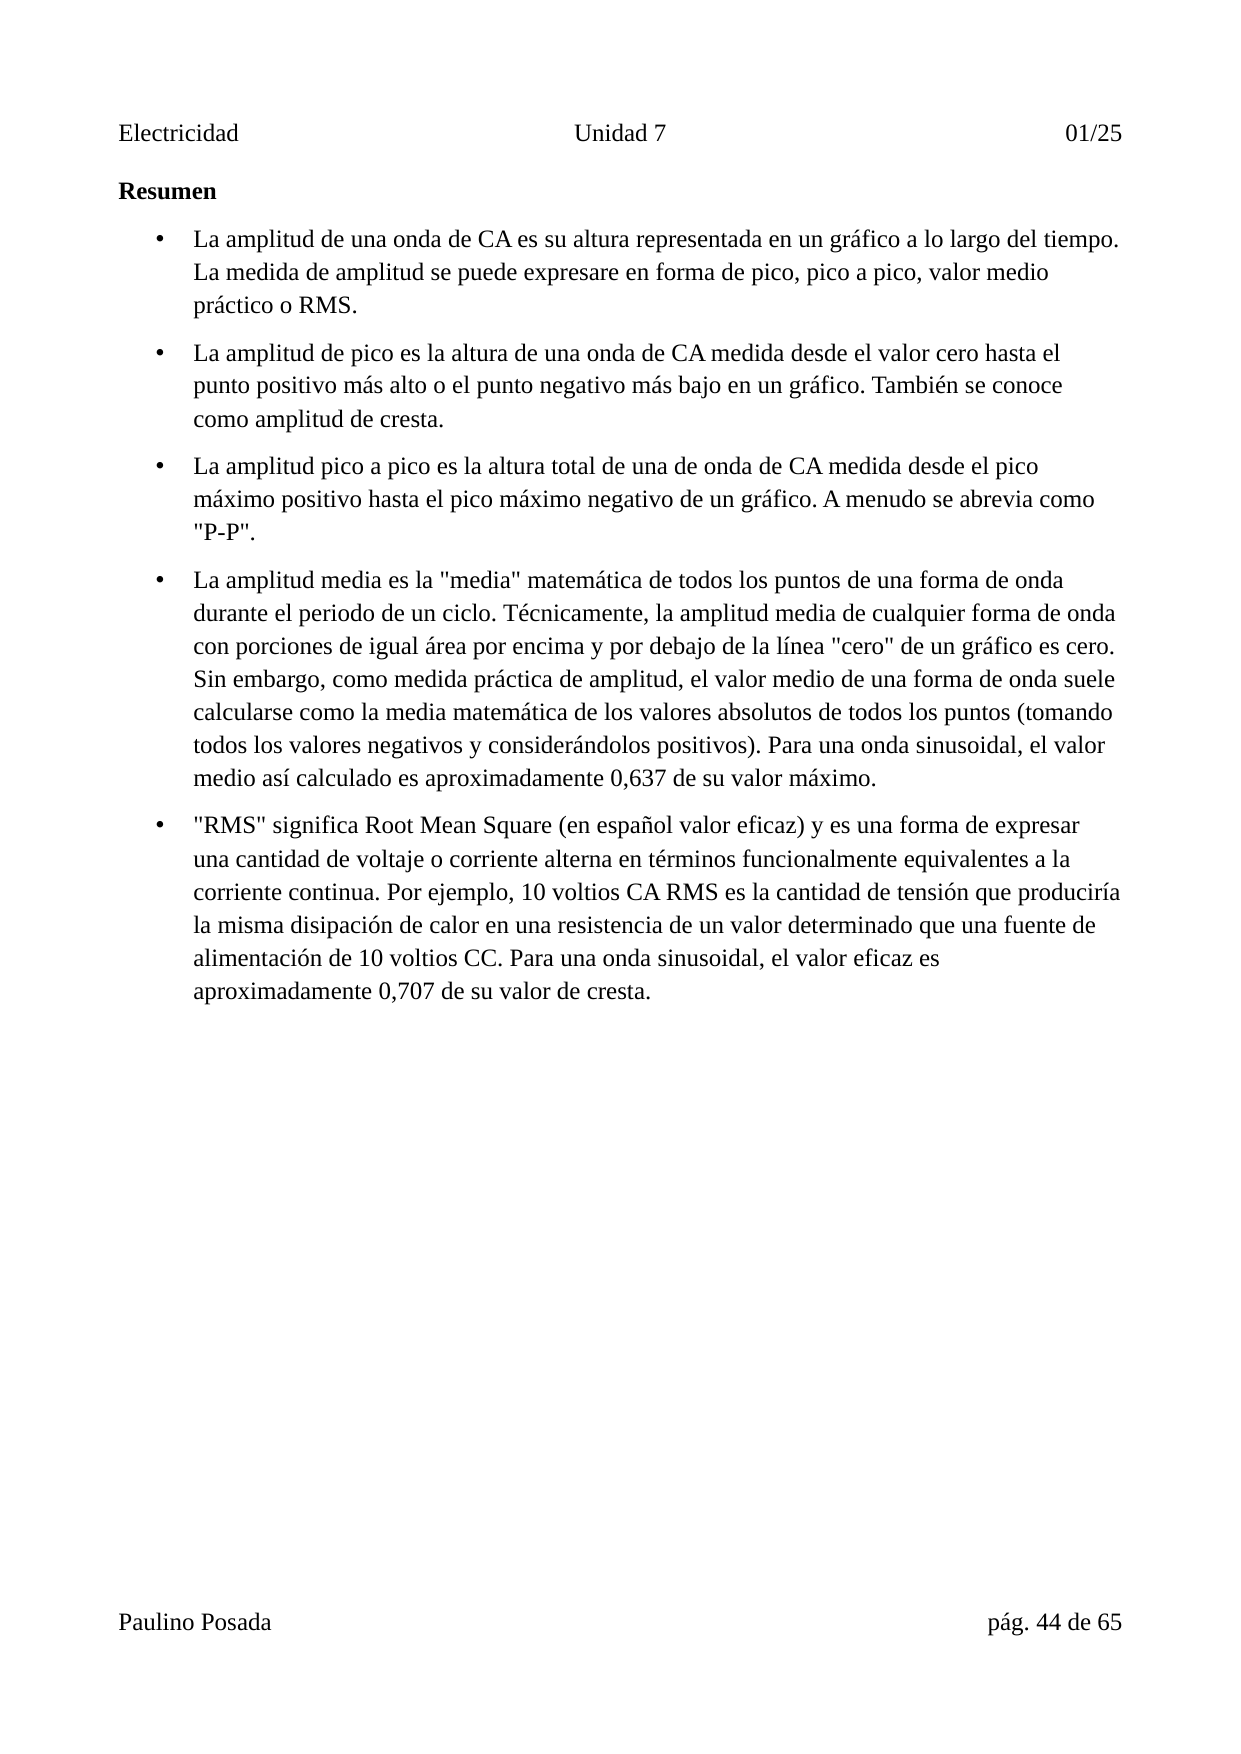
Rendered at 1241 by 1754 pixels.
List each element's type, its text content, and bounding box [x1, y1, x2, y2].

list La amplitud media es la "media" matemática de todos los puntos de una forma de onda durante el periodo de un ciclo. Técnicamente, la amplitud media de cualquier forma de onda con porciones de igual área por encima y por debajo de la línea "cero" de un gráfico es cero. Sin embargo, como medida práctica de amplitud, el valor medio de una forma de onda suele calcularse como la media matemática de los valores absolutos de todos los puntos (tomando todos los valores negativos y considerándolos positivos). Para una onda sinusoidal, el valor medio así calculado es aproximadamente 0,637 de su valor máximo. [156, 565, 1122, 792]
list La amplitud de una onda de CA es su altura representada en un gráfico a lo largo del tiempo. La medida de amplitud se puede expresare en forma de pico, pico a pico, valor medio práctico o RMS. [156, 224, 1122, 319]
list La amplitud de pico es la altura de una onda de CA medida desde el valor cero hasta el punto positivo más alto o el punto negativo más bajo en un gráfico. También se conoce como amplitud de cresta. [156, 338, 1122, 432]
list "RMS" significa Root Mean Square (en español valor eficaz) y es una forma de expresar una cantidad de voltaje o corriente alterna en términos funcionalmente equivalentes a la corriente continua. Por ejemplo, 10 voltios CA RMS es la cantidad de tensión que produciría la misma disipación de calor en una resistencia de un valor determinado que una fuente de alimentación de 10 voltios CC. Para una onda sinusoidal, el valor eficaz es aproximadamente 0,707 de su valor de cresta. [156, 811, 1122, 1004]
list La amplitud pico a pico es la altura total de una de onda de CA medida desde el pico máximo positivo hasta el pico máximo negativo de un gráfico. A menudo se abrevia como "P-P". [156, 451, 1122, 546]
text Resumen [118, 176, 1122, 205]
